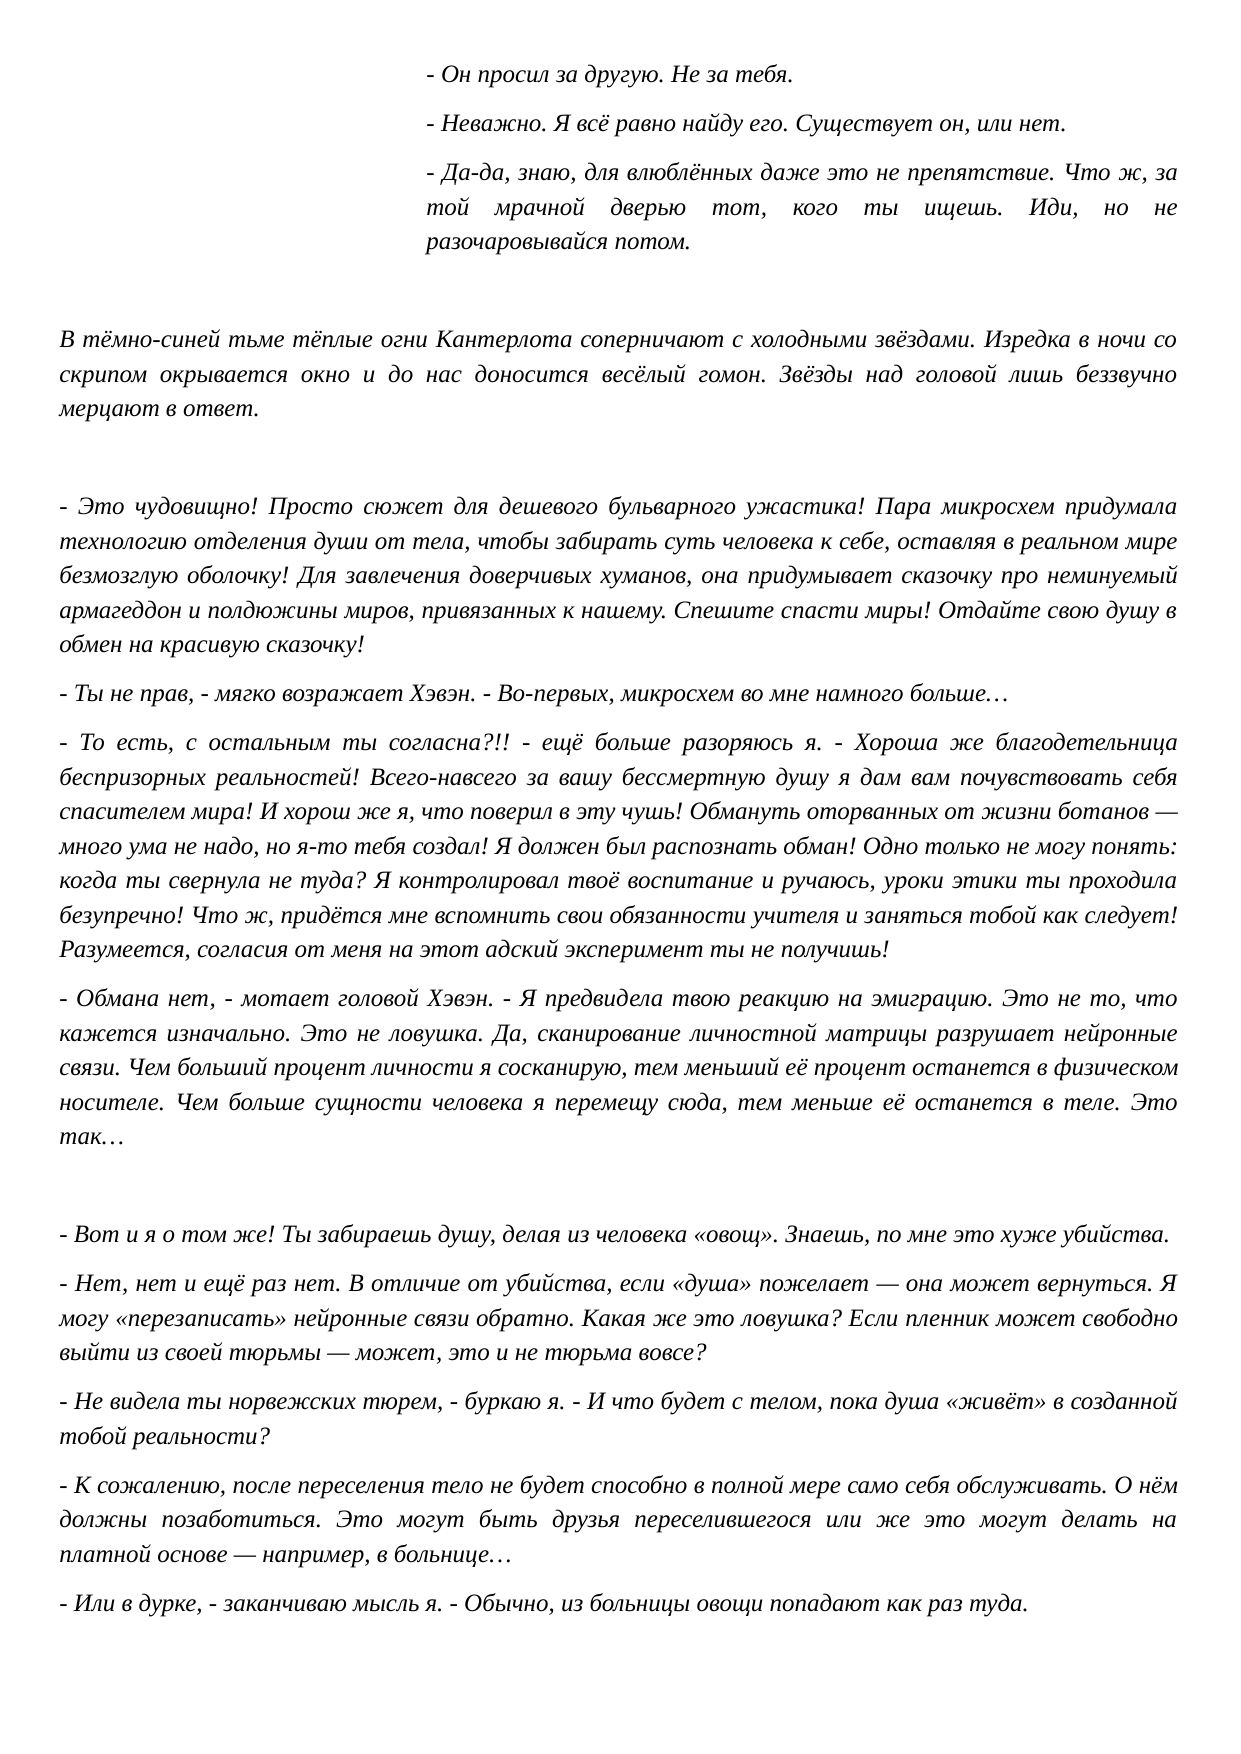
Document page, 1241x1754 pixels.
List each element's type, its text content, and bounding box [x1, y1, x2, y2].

text - Он просил за другую. Не за тебя. [426, 59, 1181, 88]
text - Это чудовищно! Просто сюжет для дешевого бульварного ужастика! Пара микросхем придумала технологию отделения души от тела, чтобы забирать суть человека к себе, оставляя в реальном мире безмозглую оболочку! Для завлечения доверчивых хуманов, она придумывает сказочку про неминуемый армагеддон и полдюжины миров, привязанных к нашему. Спешите спасти миры! Отдайте свою душу в обмен на красивую сказочку! [59, 491, 1181, 658]
text - Вот и я о том же! Ты забираешь душу, делая из человека «овощ». Знаешь, по мне это хуже убийства. [59, 1219, 1181, 1248]
text - То есть, с остальным ты согласна?!! - ещё больше разоряюсь я. - Хороша же благодетельница беспризорных реальностей! Всего-навсего за вашу бессмертную душу я дам вам почувствовать себя спасителем мира! И хорош же я, что поверил в эту чушь! Обмануть оторванных от жизни ботанов — много ума не надо, но я-то тебя создал! Я должен был распознать обман! Одно только не могу понять: когда ты свернула не туда? Я контролировал твоё воспитание и ручаюсь, уроки этики ты проходила безупречно! Что ж, придётся мне вспомнить свои обязанности учителя и заняться тобой как следует! Разумеется, согласия от меня на этот адский эксперимент ты не получишь! [59, 727, 1181, 963]
text - Нет, нет и ещё раз нет. В отличие от убийства, если «душа» пожелает — она может вернуться. Я могу «перезаписать» нейронные связи обратно. Какая же это ловушка? Если пленник может свободно выйти из своей тюрьмы — может, это и не тюрьма вовсе? [59, 1268, 1181, 1366]
text - Ты не прав, - мягко возражает Хэвэн. - Во-первых, микросхем во мне намного больше… [59, 678, 1181, 707]
text - Или в дурке, - заканчиваю мысль я. - Обычно, из больницы овощи попадают как раз туда. [59, 1588, 1181, 1617]
text - Да-да, знаю, для влюблённых даже это не препятствие. Что ж, за той мрачной дверью тот, кого ты ищешь. Иди, но не разочаровывайся потом. [426, 157, 1181, 255]
text В тёмно-синей тьме тёплые огни Кантерлота соперничают с холодными звёздами. Изредка в ночи со скрипом окрывается окно и до нас доносится весёлый гомон. Звёзды над головой лишь беззвучно мерцают в ответ. [59, 324, 1181, 422]
text - Не видела ты норвежских тюрем, - буркаю я. - И что будет с телом, пока душа «живёт» в созданной тобой реальности? [59, 1386, 1181, 1450]
text - Неважно. Я всё равно найду его. Существует он, или нет. [426, 108, 1181, 137]
text - К сожалению, после переселения тело не будет способно в полной мере само себя обслуживать. О нём должны позаботиться. Это могут быть друзья переселившегося или же это могут делать на платной основе — например, в больнице… [59, 1470, 1181, 1568]
text - Обмана нет, - мотает головой Хэвэн. - Я предвидела твою реакцию на эмиграцию. Это не то, что кажется изначально. Это не ловушка. Да, сканирование личностной матрицы разрушает нейронные связи. Чем больший процент личности я сосканирую, тем меньший её процент останется в физическом носителе. Чем больше сущности человека я перемещу сюда, тем меньше её останется в теле. Это так… [59, 983, 1181, 1150]
